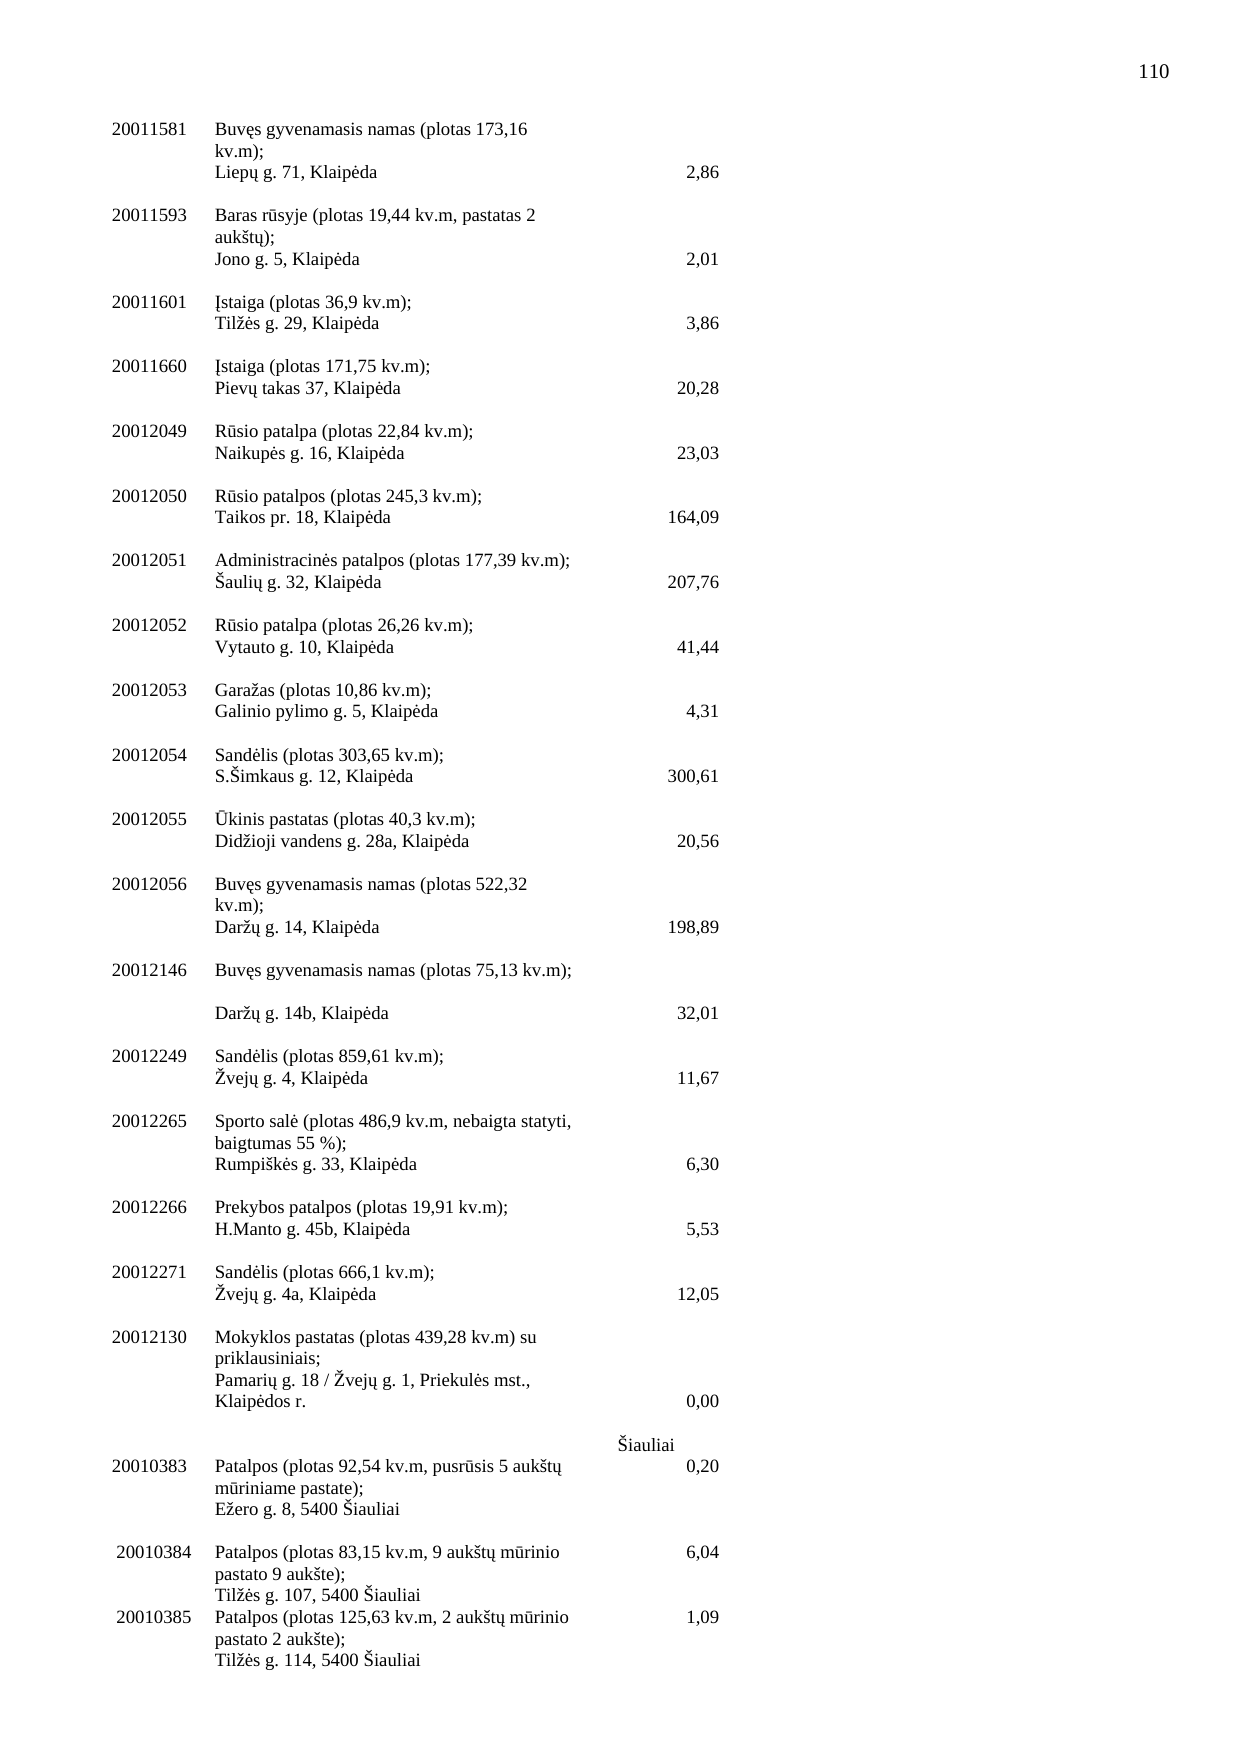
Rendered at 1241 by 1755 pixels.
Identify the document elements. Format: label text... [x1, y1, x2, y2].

table_cell Sandėlis (plotas 666,1 kv.m); Žvejų g. 4a, Klaipėda [203, 1261, 587, 1326]
table_cell [975, 808, 1104, 873]
table_cell [853, 204, 974, 291]
table_cell [1104, 1045, 1192, 1110]
table_cell Buvęs gyvenamasis namas (plotas 522,32 kv.m); Daržų g. 14, Klaipėda [203, 873, 587, 959]
table_cell [735, 614, 853, 679]
table_cell 20011593 [100, 204, 203, 291]
table_cell Sporto salė (plotas 486,9 kv.m, nebaigta statyti, baigtumas 55 %); Rumpiškės g. 33, Klaipėda [203, 1110, 587, 1196]
table_cell 20012052 [100, 614, 203, 679]
table_cell 20012053 [100, 679, 203, 743]
table_cell [1104, 1541, 1192, 1606]
table_cell [1104, 485, 1192, 549]
table_cell 164,09 [587, 485, 735, 549]
table_cell [975, 1110, 1104, 1196]
table_cell Šiauliai [100, 1434, 1192, 1455]
table_cell [853, 1045, 974, 1110]
table_cell [735, 420, 853, 485]
table_cell 32,01 [587, 959, 735, 1045]
table_cell 20012054 [100, 744, 203, 808]
table_cell 207,76 [587, 549, 735, 614]
table_cell [853, 808, 974, 873]
table_cell 6,30 [587, 1110, 735, 1196]
table_cell [853, 420, 974, 485]
table_cell [971, 1541, 1104, 1606]
table_cell [735, 1455, 853, 1541]
table_cell Garažas (plotas 10,86 kv.m); Galinio pylimo g. 5, Klaipėda [203, 679, 587, 743]
table_cell 0,20 [587, 1455, 735, 1541]
table_cell [735, 485, 853, 549]
table_cell [853, 291, 974, 355]
table_cell Patalpos (plotas 125,63 kv.m, 2 aukštų mūrinio pastato 2 aukšte); Tilžės g. 114, 5400 Šiauliai [203, 1606, 587, 1692]
table_cell [975, 614, 1104, 679]
table_cell 4,31 [587, 679, 735, 743]
table_cell [735, 873, 853, 959]
table_cell 20011581 [100, 118, 203, 204]
table_cell [853, 614, 974, 679]
table_cell [1104, 959, 1192, 1045]
table_cell [975, 1261, 1104, 1326]
table_cell [853, 118, 974, 204]
table_cell 20012130 [100, 1326, 203, 1433]
table_cell [735, 291, 853, 355]
table_cell 5,53 [587, 1196, 735, 1261]
table_cell Patalpos (plotas 92,54 kv.m, pusrūsis 5 aukštų mūriniame pastate); Ežero g. 8, 5400 Šiauliai [203, 1455, 587, 1541]
table_cell [975, 204, 1104, 291]
table_cell [853, 959, 974, 1045]
table_cell [735, 204, 853, 291]
table_cell [1104, 1455, 1192, 1541]
table_cell [1104, 744, 1192, 808]
table_cell 20012265 [100, 1110, 203, 1196]
table_cell [1104, 679, 1192, 743]
table_cell [975, 1045, 1104, 1110]
table_cell Administracinės patalpos (plotas 177,39 kv.m); Šaulių g. 32, Klaipėda [203, 549, 587, 614]
table_cell [1104, 1261, 1192, 1326]
table_cell [975, 420, 1104, 485]
table_cell [975, 744, 1104, 808]
table_cell [735, 1261, 853, 1326]
table_cell Prekybos patalpos (plotas 19,91 kv.m); H.Manto g. 45b, Klaipėda [203, 1196, 587, 1261]
table_cell 20011601 [100, 291, 203, 355]
table_cell [853, 1110, 974, 1196]
table_cell [735, 959, 853, 1045]
table_cell [975, 679, 1104, 743]
table_cell 20,56 [587, 808, 735, 873]
table_cell [1104, 204, 1192, 291]
table_cell [735, 1045, 853, 1110]
table_cell [971, 1606, 1104, 1692]
table_cell 11,67 [587, 1045, 735, 1110]
table_cell Buvęs gyvenamasis namas (plotas 173,16 kv.m); Liepų g. 71, Klaipėda [203, 118, 587, 204]
table_cell [1104, 420, 1192, 485]
table_cell [975, 549, 1104, 614]
table_cell Patalpos (plotas 83,15 kv.m, 9 aukštų mūrinio pastato 9 aukšte); Tilžės g. 107, 5400 Šiauliai [203, 1541, 587, 1606]
table_cell Sandėlis (plotas 303,65 kv.m); S.Šimkaus g. 12, Klaipėda [203, 744, 587, 808]
table_cell Įstaiga (plotas 171,75 kv.m); Pievų takas 37, Klaipėda [203, 355, 587, 420]
table_cell 20012049 [100, 420, 203, 485]
table_cell [853, 744, 974, 808]
table_cell 20010384 [100, 1541, 203, 1606]
table_cell 20,28 [587, 355, 735, 420]
table_cell [853, 1261, 974, 1326]
table_cell 198,89 [587, 873, 735, 959]
table_cell [735, 1541, 853, 1606]
table_cell 41,44 [587, 614, 735, 679]
table_cell 20012050 [100, 485, 203, 549]
table_cell [735, 1606, 853, 1692]
table_cell [1104, 291, 1192, 355]
table_cell [735, 1196, 853, 1261]
table_cell [853, 1455, 971, 1541]
table_cell [853, 1606, 971, 1692]
table_cell [853, 679, 974, 743]
table_cell 20012271 [100, 1261, 203, 1326]
table_cell [1104, 1196, 1192, 1261]
table_cell [853, 1541, 971, 1606]
table_cell 20012266 [100, 1196, 203, 1261]
table_cell Rūsio patalpa (plotas 22,84 kv.m); Naikupės g. 16, Klaipėda [203, 420, 587, 485]
table_cell [853, 485, 974, 549]
table_cell [1104, 808, 1192, 873]
table_cell [1104, 1110, 1192, 1196]
table_cell 6,04 [587, 1541, 735, 1606]
table_cell Baras rūsyje (plotas 19,44 kv.m, pastatas 2 aukštų); Jono g. 5, Klaipėda [203, 204, 587, 291]
table_cell [975, 959, 1104, 1045]
table_cell [1104, 1606, 1192, 1692]
table_cell 0,00 [587, 1326, 735, 1433]
table_cell [975, 873, 1104, 959]
table_cell 20012056 [100, 873, 203, 959]
table_cell 1,09 [587, 1606, 735, 1692]
table_cell [971, 1455, 1104, 1541]
table_cell 20010383 [100, 1455, 203, 1541]
table_cell 20012146 [100, 959, 203, 1045]
table_cell Ūkinis pastatas (plotas 40,3 kv.m); Didžioji vandens g. 28a, Klaipėda [203, 808, 587, 873]
table_cell [853, 873, 974, 959]
table_cell 20011660 [100, 355, 203, 420]
table_cell Rūsio patalpos (plotas 245,3 kv.m); Taikos pr. 18, Klaipėda [203, 485, 587, 549]
table_cell [853, 1326, 974, 1433]
table_cell [1104, 549, 1192, 614]
table_cell [975, 118, 1104, 204]
table_cell [1104, 873, 1192, 959]
table_cell [735, 679, 853, 743]
table_cell Buvęs gyvenamasis namas (plotas 75,13 kv.m); Daržų g. 14b, Klaipėda [203, 959, 587, 1045]
table_cell 23,03 [587, 420, 735, 485]
table_cell 20010385 [100, 1606, 203, 1692]
table_cell [1104, 614, 1192, 679]
table_cell 2,86 [587, 118, 735, 204]
table_cell Sandėlis (plotas 859,61 kv.m); Žvejų g. 4, Klaipėda [203, 1045, 587, 1110]
table_cell [975, 485, 1104, 549]
table_cell Įstaiga (plotas 36,9 kv.m); Tilžės g. 29, Klaipėda [203, 291, 587, 355]
table_cell 300,61 [587, 744, 735, 808]
table_cell Mokyklos pastatas (plotas 439,28 kv.m) su priklausiniais; Pamarių g. 18 / Žvejų g. 1, Priekulės mst., Klaipėdos r. [203, 1326, 587, 1433]
table_cell [975, 355, 1104, 420]
table_cell [853, 355, 974, 420]
table_cell [975, 1326, 1104, 1433]
table_cell [735, 1326, 853, 1433]
table_cell [1104, 1326, 1192, 1433]
table_cell [735, 549, 853, 614]
table_cell [735, 808, 853, 873]
table_cell [853, 549, 974, 614]
table_cell [1104, 118, 1192, 204]
table_cell 20012051 [100, 549, 203, 614]
table_cell [735, 355, 853, 420]
table_cell [1104, 355, 1192, 420]
table_cell 20012249 [100, 1045, 203, 1110]
table_cell 20012055 [100, 808, 203, 873]
table_cell 2,01 [587, 204, 735, 291]
table_cell [735, 1110, 853, 1196]
table_cell 3,86 [587, 291, 735, 355]
table_cell [735, 744, 853, 808]
table_cell [853, 1196, 974, 1261]
table_cell [735, 118, 853, 204]
table_cell Rūsio patalpa (plotas 26,26 kv.m); Vytauto g. 10, Klaipėda [203, 614, 587, 679]
table_cell [975, 291, 1104, 355]
table_cell [975, 1196, 1104, 1261]
table_cell 12,05 [587, 1261, 735, 1326]
